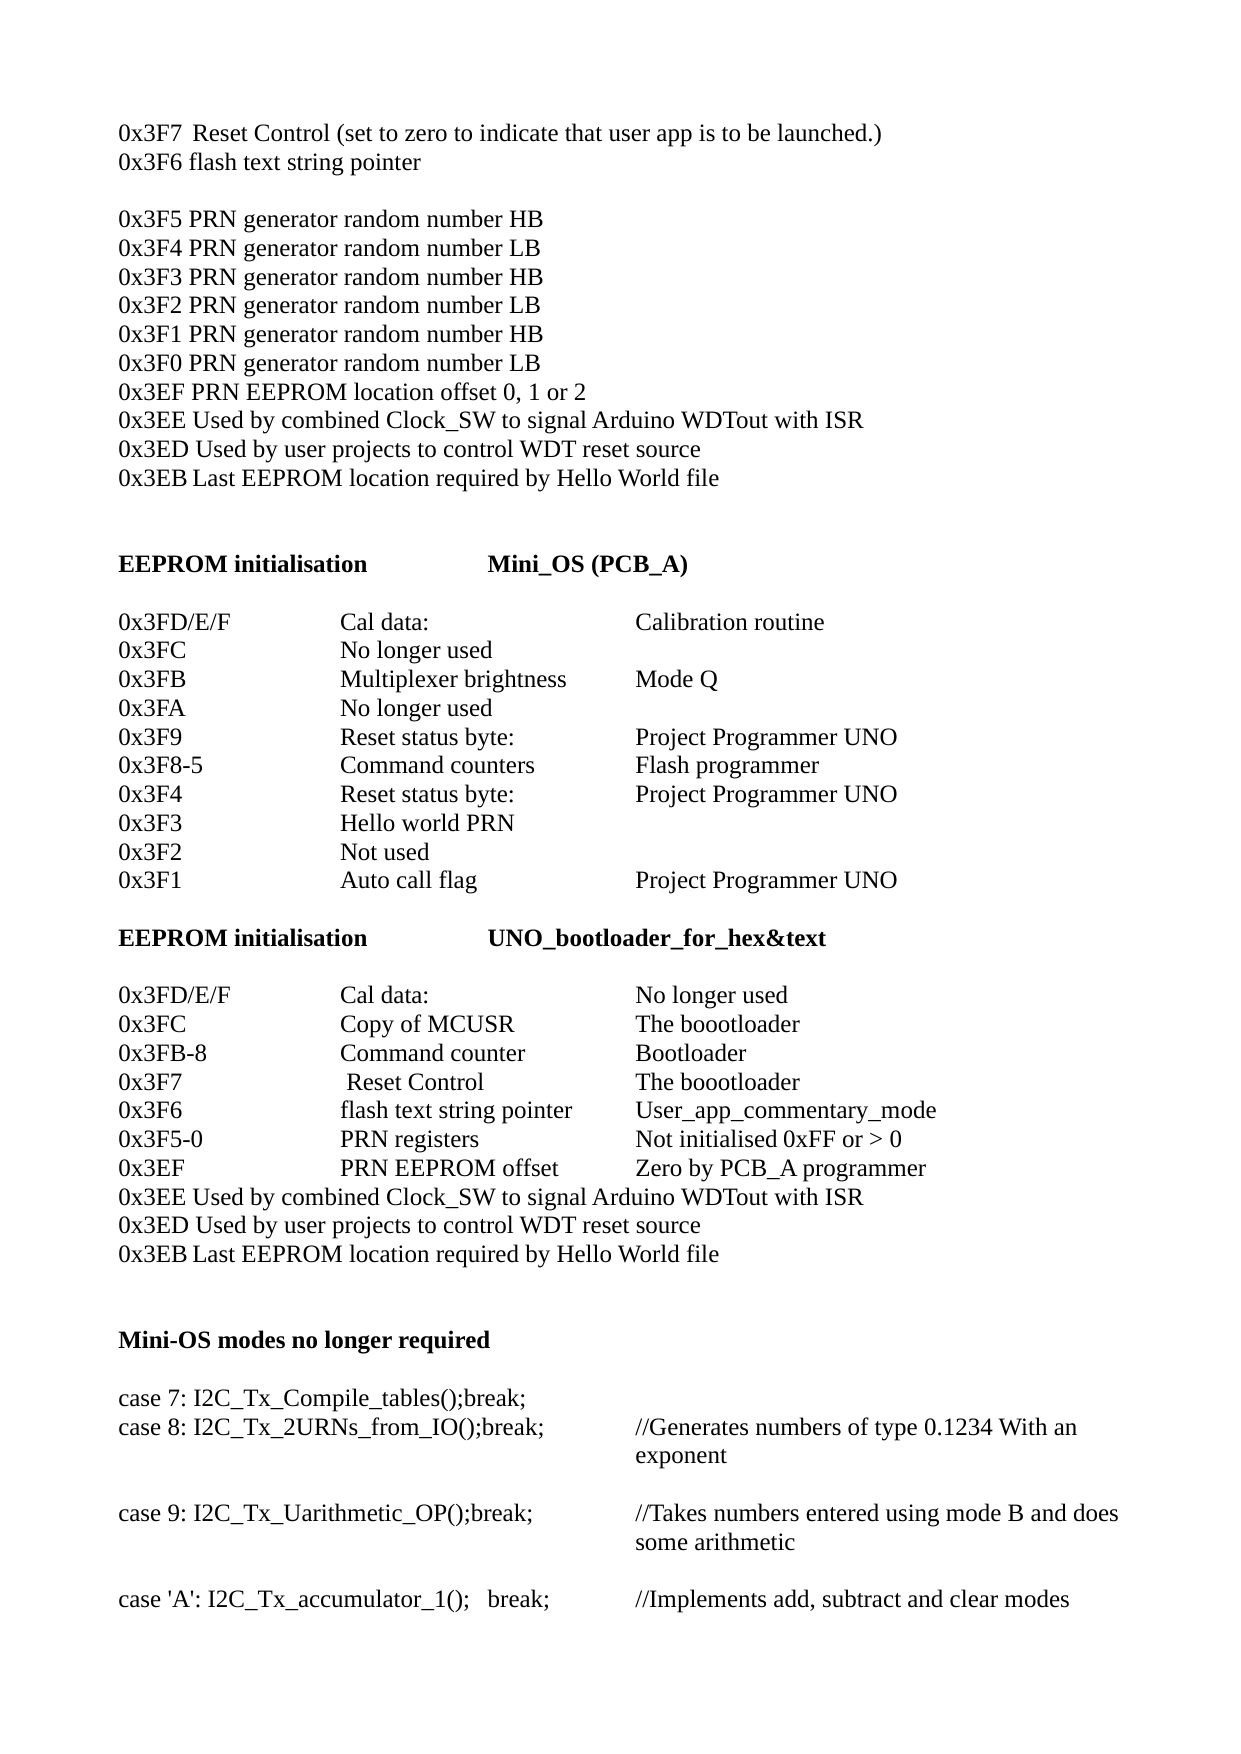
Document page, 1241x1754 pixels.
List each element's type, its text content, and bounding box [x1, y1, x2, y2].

text 0x3F7 Reset Control The boootloader [118, 1067, 1122, 1096]
text 0x3EF PRN EEPROM offset Zero by PCB_A programmer [118, 1153, 1122, 1182]
text 0x3F1 PRN generator random number HB [118, 319, 1122, 348]
text 0x3F3 Hello world PRN [118, 808, 1122, 837]
text case 9: I2C_Tx_Uarithmetic_OP();break; //Takes numbers entered using mode B and does some arithmetic [118, 1498, 1122, 1556]
text 0x3FC No longer used [118, 636, 1122, 664]
text 0x3F6 flash text string pointer User_app_commentary_mode [118, 1096, 1122, 1124]
text 0x3F8-5 Command counters Flash programmer [118, 751, 1122, 779]
text 0x3F6 flash text string pointer [118, 147, 1122, 176]
text 0x3FA No longer used [118, 693, 1122, 722]
text 0x3EE Used by combined Clock_SW to signal Arduino WDTout with ISR [118, 1182, 1122, 1211]
text 0x3F0 PRN generator random number LB [118, 348, 1122, 377]
text 0x3EE Used by combined Clock_SW to signal Arduino WDTout with ISR [118, 406, 1122, 434]
text case 7: I2C_Tx_Compile_tables();break; [118, 1383, 1122, 1412]
text 0x3FD/E/F Cal data: Calibration routine [118, 607, 1122, 636]
text 0x3ED Used by user projects to control WDT reset source [118, 1211, 1122, 1239]
text EEPROM initialisation UNO_bootloader_for_hex&text [118, 923, 1122, 952]
text 0x3F7 Reset Control (set to zero to indicate that user app is to be launched.) [118, 118, 1122, 147]
text 0x3F9 Reset status byte: Project Programmer UNO [118, 722, 1122, 751]
text 0x3FB-8 Command counter Bootloader [118, 1038, 1122, 1067]
text 0x3F3 PRN generator random number HB [118, 262, 1122, 291]
text 0x3F2 PRN generator random number LB [118, 291, 1122, 319]
text 0x3FC Copy of MCUSR The boootloader [118, 1009, 1122, 1038]
text 0x3ED Used by user projects to control WDT reset source [118, 434, 1122, 463]
text EEPROM initialisation Mini_OS (PCB_A) [118, 549, 1122, 578]
text 0x3EB Last EEPROM location required by Hello World file [118, 1239, 1122, 1268]
text 0x3F1 Auto call flag Project Programmer UNO [118, 866, 1122, 894]
text Mini-OS modes no longer required [118, 1326, 1122, 1354]
text 0x3F5-0 PRN registers Not initialised 0xFF or > 0 [118, 1124, 1122, 1153]
text 0x3F5 PRN generator random number HB [118, 204, 1122, 233]
text case 'A': I2C_Tx_accumulator_1(); break; //Implements add, subtract and clear modes [118, 1584, 1122, 1613]
text case 8: I2C_Tx_2URNs_from_IO();break; //Generates numbers of type 0.1234 With an exponent [118, 1412, 1122, 1498]
text 0x3F2 Not used [118, 837, 1122, 866]
text 0x3FB Multiplexer brightness Mode Q [118, 664, 1122, 693]
text 0x3F4 Reset status byte: Project Programmer UNO [118, 779, 1122, 808]
text 0x3FD/E/F Cal data: No longer used [118, 981, 1122, 1009]
text 0x3EB Last EEPROM location required by Hello World file [118, 463, 1122, 492]
text 0x3EF PRN EEPROM location offset 0, 1 or 2 [118, 377, 1122, 406]
text 0x3F4 PRN generator random number LB [118, 233, 1122, 262]
